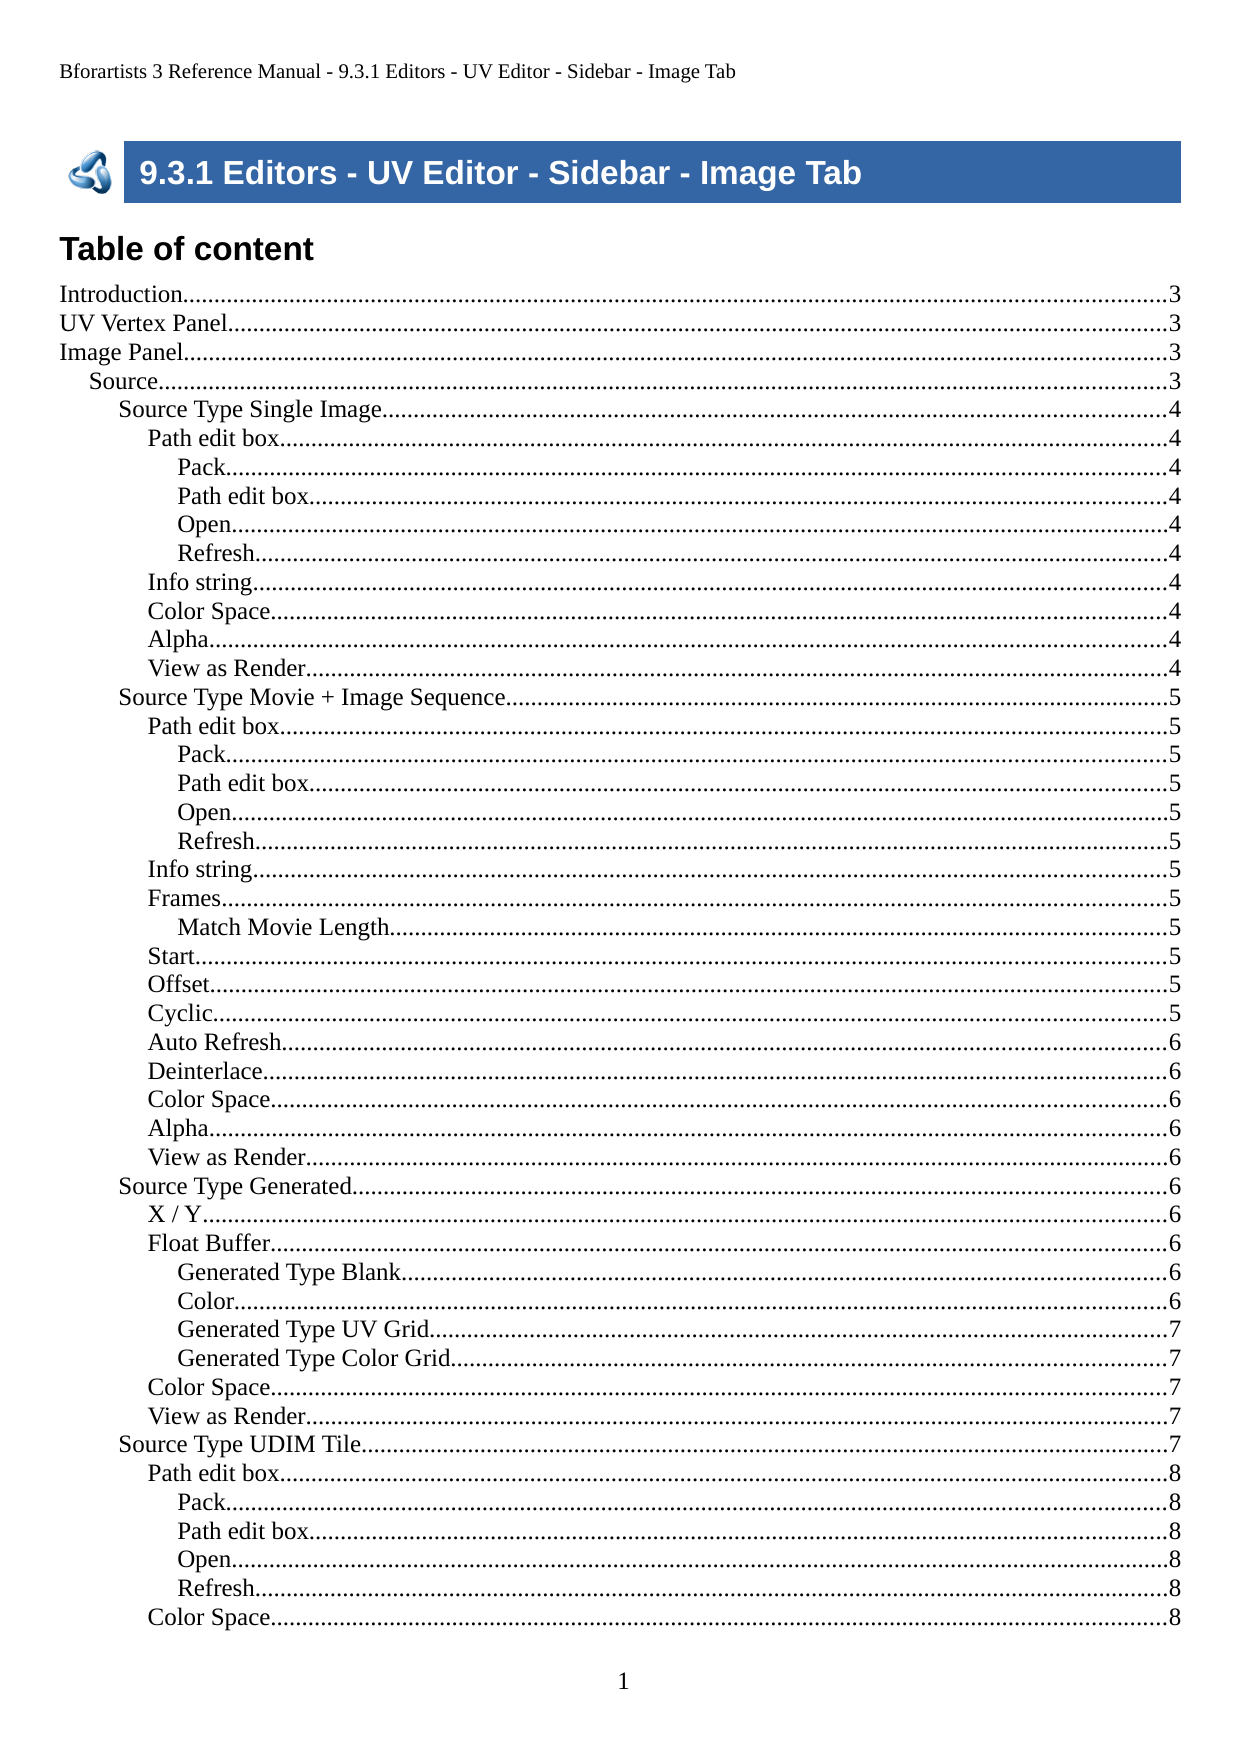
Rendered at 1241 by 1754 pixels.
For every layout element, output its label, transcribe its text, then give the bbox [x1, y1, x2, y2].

text Source Type Generated 6 [118, 1171, 1181, 1199]
text Color Space 8 [147, 1602, 1181, 1631]
text View as Render 7 [147, 1401, 1181, 1429]
text View as Render 4 [147, 653, 1181, 682]
text Offset 5 [147, 969, 1181, 998]
text UV Vertex Panel 3 [59, 308, 1181, 337]
text Pack 5 [177, 739, 1181, 768]
text Color 6 [177, 1286, 1181, 1314]
text Color Space 4 [147, 596, 1181, 624]
text Image Panel 3 [59, 337, 1181, 366]
text Refresh 5 [177, 826, 1181, 854]
text Info string 5 [147, 854, 1181, 883]
text Info string 4 [147, 567, 1181, 596]
text Color Space 7 [147, 1372, 1181, 1401]
text Pack 4 [177, 452, 1181, 481]
text X / Y 6 [147, 1199, 1181, 1228]
subtitle Table of content [59, 228, 1181, 267]
text Path edit box 8 [177, 1516, 1181, 1544]
text Refresh 8 [177, 1573, 1181, 1602]
text Path edit box 5 [147, 711, 1181, 739]
text Alpha 6 [147, 1113, 1181, 1142]
text Color Space 6 [147, 1084, 1181, 1113]
text Deinterlace 6 [147, 1056, 1181, 1084]
text Source Type Movie + Image Sequence 5 [118, 682, 1181, 711]
text Source Type UDIM Tile 7 [118, 1429, 1181, 1458]
table_header 9.3.1 Editors - UV Editor - Sidebar - Image Tab [124, 141, 1181, 203]
text Source Type Single Image 4 [118, 394, 1181, 423]
text Refresh 4 [177, 538, 1181, 567]
picture [65, 147, 114, 197]
text Generated Type UV Grid 7 [177, 1314, 1181, 1343]
text Generated Type Color Grid 7 [177, 1343, 1181, 1372]
table_header [59, 141, 124, 203]
text Introduction 3 [59, 279, 1181, 308]
text Path edit box 4 [147, 423, 1181, 452]
text Path edit box 4 [177, 481, 1181, 509]
text Cyclic 5 [147, 998, 1181, 1027]
text Open 4 [177, 509, 1181, 538]
text Path edit box 5 [177, 768, 1181, 797]
text Path edit box 8 [147, 1458, 1181, 1487]
text View as Render 6 [147, 1142, 1181, 1171]
text Match Movie Length 5 [177, 912, 1181, 941]
text Open 8 [177, 1544, 1181, 1573]
text Start 5 [147, 941, 1181, 969]
text Generated Type Blank 6 [177, 1257, 1181, 1286]
text Alpha 4 [147, 624, 1181, 653]
text Open 5 [177, 797, 1181, 826]
text Auto Refresh 6 [147, 1027, 1181, 1056]
text Float Buffer 6 [147, 1228, 1181, 1257]
text Pack 8 [177, 1487, 1181, 1516]
text Frames 5 [147, 883, 1181, 912]
text Source 3 [88, 366, 1181, 394]
